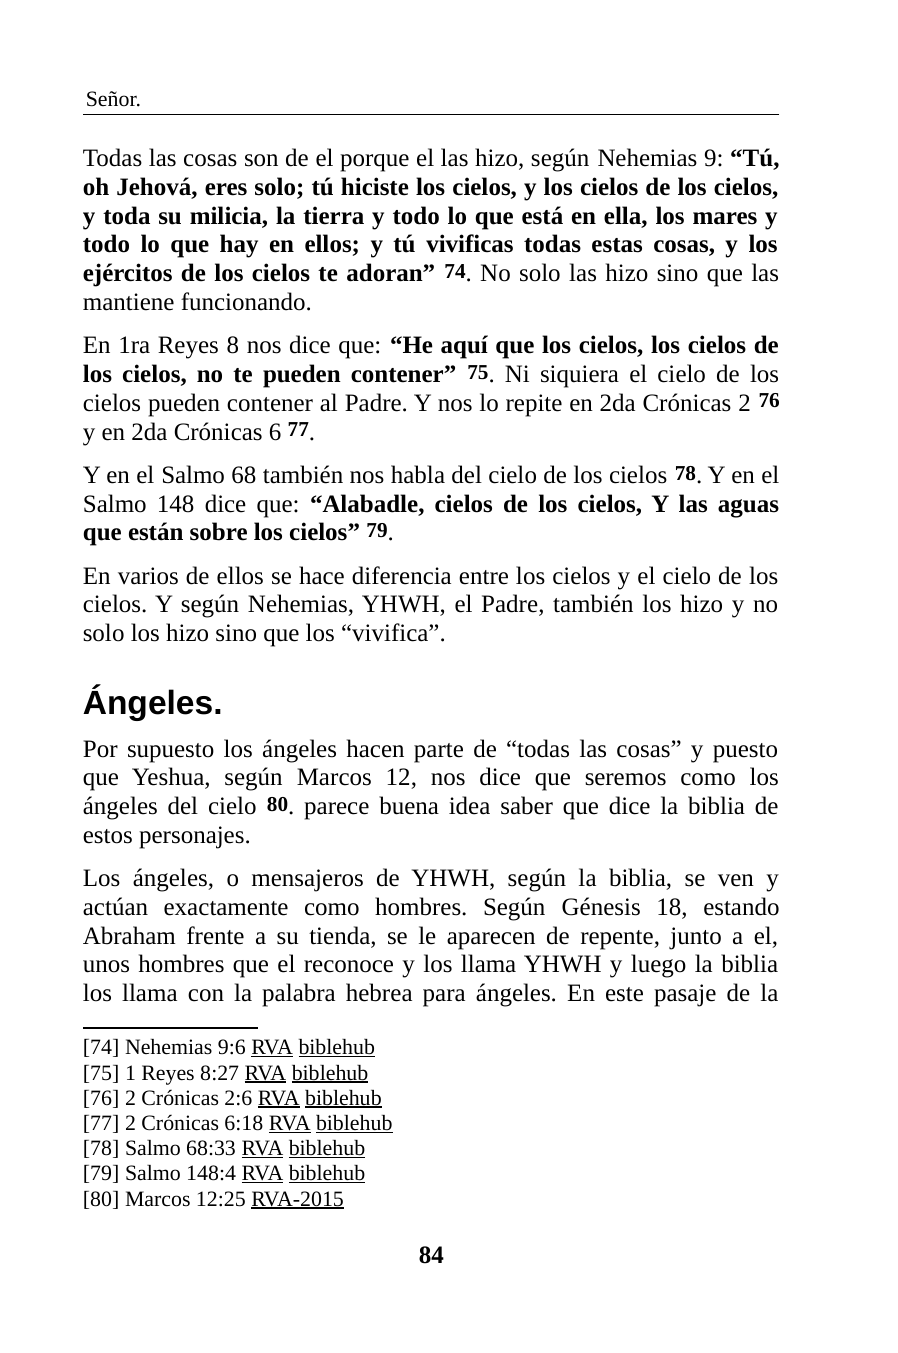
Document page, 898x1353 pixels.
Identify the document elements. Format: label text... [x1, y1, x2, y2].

text 2 Crónicas 6:18 RVA biblehub [83, 1110, 779, 1135]
text Salmo 68:33 RVA biblehub [83, 1135, 779, 1160]
text Marcos 12:25 RVA-2015 [83, 1186, 779, 1211]
text 2 Crónicas 2:6 RVA biblehub [83, 1085, 779, 1110]
text En 1ra Reyes 8 nos dice que: “He aquí que los cielos, los cielos de los cielos, no te pueden contener” . Ni siquiera el cielo de los cielos pueden contener al Padre. Y nos lo repite en 2da Crónicas 2 y en 2da Crónicas 6 . [83, 330, 779, 445]
text Por supuesto los ángeles hacen parte de “todas las cosas” y puesto que Yeshua, según Marcos 12, nos dice que seremos como los ángeles del cielo . parece buena idea saber que dice la biblia de estos personajes. [83, 734, 779, 849]
text En varios de ellos se hace diferencia entre los cielos y el cielo de los cielos. Y según Nehemias, YHWH, el Padre, también los hizo y no solo los hizo sino que los “vivifica”. [83, 561, 779, 647]
text Nehemias 9:6 RVA biblehub [83, 1034, 779, 1059]
text Salmo 148:4 RVA biblehub [83, 1160, 779, 1186]
text Y en el Salmo 68 también nos habla del cielo de los cielos . Y en el Salmo 148 dice que: “Alabadle, cielos de los cielos, Y las aguas que están sobre los cielos” . [83, 460, 779, 546]
text 1 Reyes 8:27 RVA biblehub [83, 1059, 779, 1085]
text Todas las cosas son de el porque el las hizo, según Nehemias 9: “Tú, oh Jehová, eres solo; tú hiciste los cielos, y los cielos de los cielos, y toda su milicia, la tierra y todo lo que está en ella, los mares y todo lo que hay en ellos; y tú vivificas todas estas cosas, y los ejércitos de los cielos te adoran” . No solo las hizo sino que las mantiene funcionando. [83, 143, 779, 316]
subtitle Ángeles. [83, 682, 779, 721]
text Los ángeles, o mensajeros de YHWH, según la biblia, se ven y actúan exactamente como hombres. Según Génesis 18, estando Abraham frente a su tienda, se le aparecen de repente, junto a el, unos hombres que el reconoce y los llama YHWH y luego la biblia los llama con la palabra hebrea para ángeles. En este pasaje de la [83, 863, 779, 1007]
